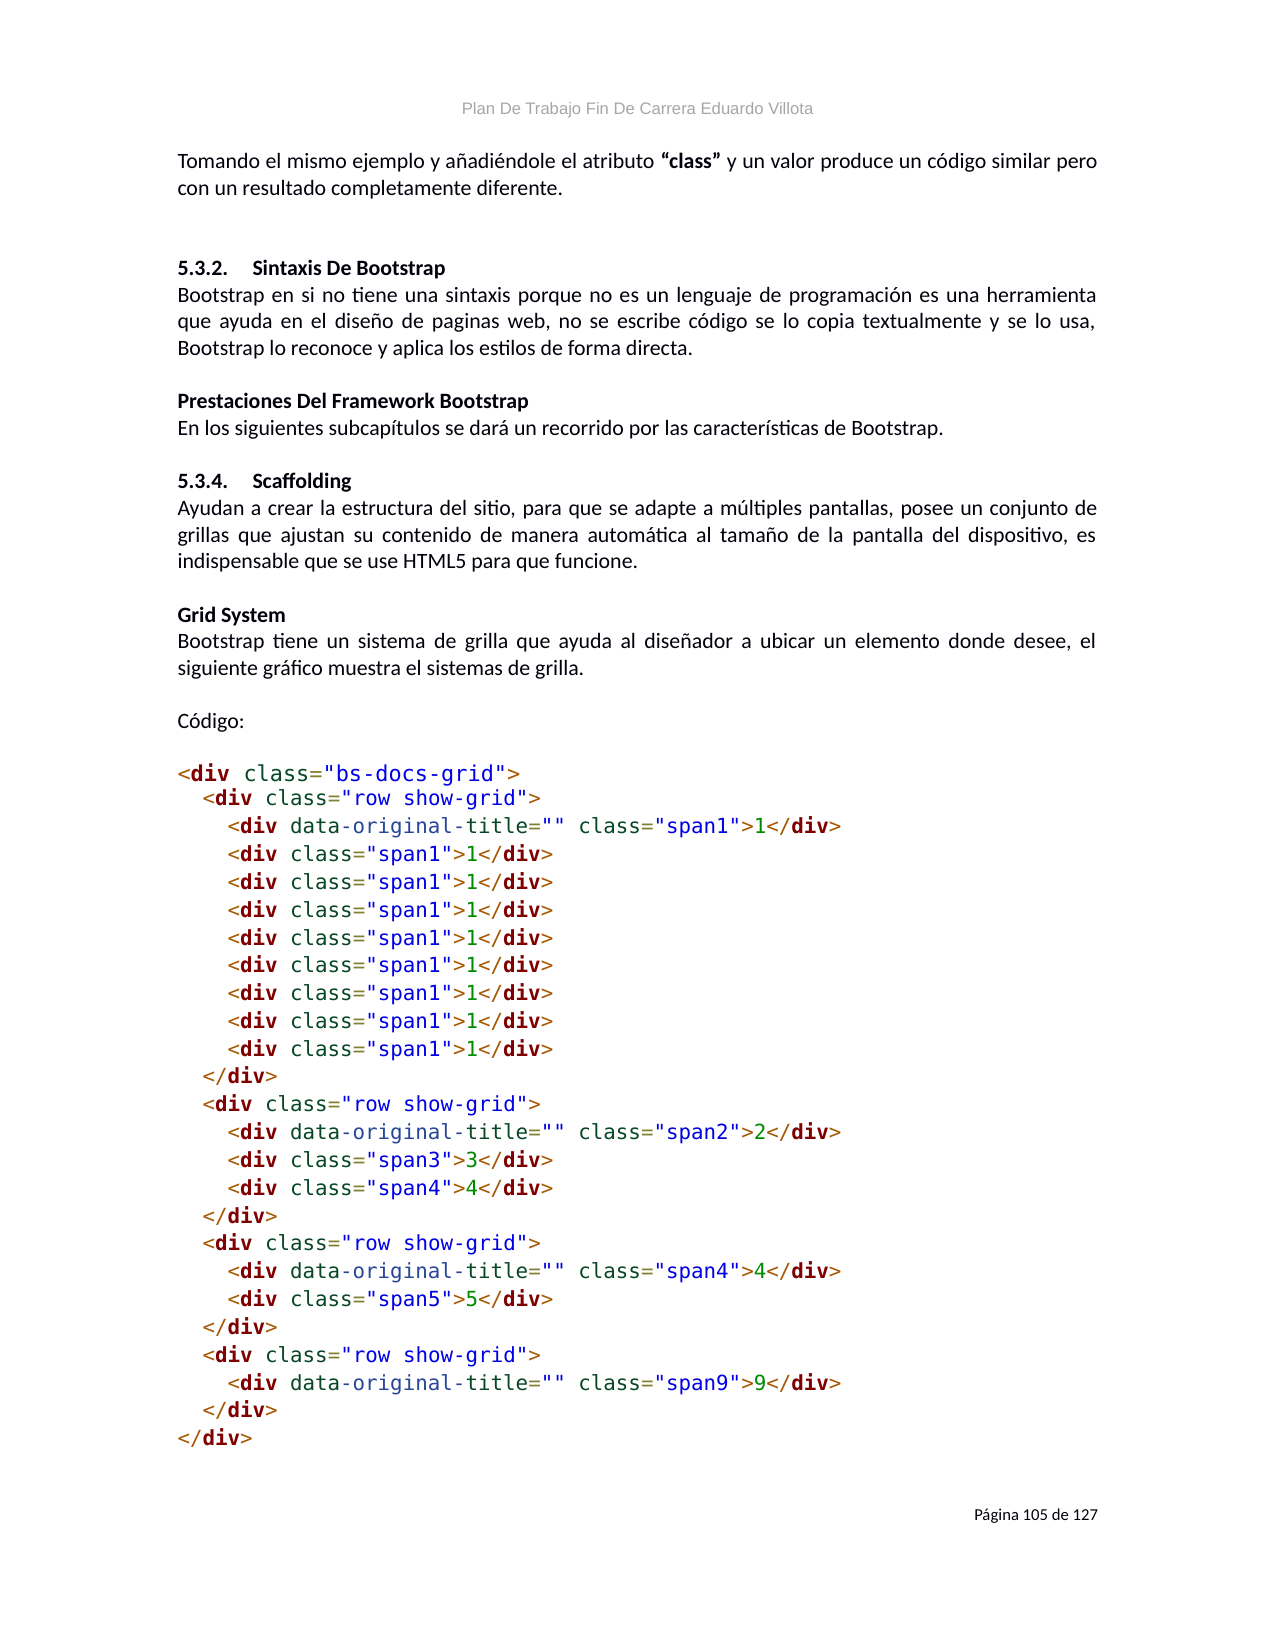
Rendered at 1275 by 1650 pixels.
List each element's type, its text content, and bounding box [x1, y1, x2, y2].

text <div class="span1">1</div> [177, 926, 1098, 950]
text <div class="row show-grid"> [177, 1231, 1098, 1256]
text Código: [177, 708, 1098, 734]
text <div class="span3">3</div> [177, 1148, 1098, 1172]
text <div class="span1">1</div> [177, 981, 1098, 1005]
text Prestaciones Del Framework Bootstrap [177, 388, 1098, 414]
text <div data-original-title="" class="span1">1</div> [177, 814, 1098, 838]
text Ayudan a crear la estructura del sitio, para que se adapte a múltiples pantallas, posee un conjunto de grillas que ajustan su contenido de manera automática al tamaño de la pantalla del dispositivo, es indispensable que se use HTML5 para que funcione. [177, 494, 1098, 574]
text <div class="span1">1</div> [177, 870, 1098, 894]
text <div class="row show-grid"> [177, 786, 1098, 811]
text Bootstrap en si no tiene una sintaxis porque no es un lenguaje de programación es una herramienta que ayuda en el diseño de paginas web, no se escribe código se lo copia textualmente y se lo usa, Bootstrap lo reconoce y aplica los estilos de forma directa. [177, 281, 1098, 361]
text Bootstrap tiene un sistema de grilla que ayuda al diseñador a ubicar un elemento donde desee, el siguiente gráfico muestra el sistemas de grilla. [177, 628, 1098, 681]
text <div class="span1">1</div> [177, 898, 1098, 922]
text <div class="span1">1</div> [177, 1009, 1098, 1033]
text 5.3.4. Scaffolding [177, 468, 1098, 494]
text En los siguientes subcapítulos se dará un recorrido por las características de Bootstrap. [177, 414, 1098, 441]
text <div class="span5">5</div> [177, 1287, 1098, 1311]
text <div class="span1">1</div> [177, 1037, 1098, 1061]
text <div class="bs-docs-grid"> [177, 761, 1098, 786]
text 5.3.2. Sintaxis De Bootstrap [177, 254, 1098, 281]
text Tomando el mismo ejemplo y añadiéndole el atributo “class” y un valor produce un código similar pero con un resultado completamente diferente. [177, 148, 1098, 201]
text </div> [177, 1426, 1098, 1450]
text <div data-original-title="" class="span9">9</div> [177, 1371, 1098, 1395]
text </div> [177, 1204, 1098, 1228]
text <div class="span4">4</div> [177, 1176, 1098, 1200]
text <div data-original-title="" class="span4">4</div> [177, 1259, 1098, 1283]
text <div class="span1">1</div> [177, 953, 1098, 978]
text <div class="row show-grid"> [177, 1092, 1098, 1117]
text </div> [177, 1315, 1098, 1339]
text <div class="span1">1</div> [177, 842, 1098, 866]
text </div> [177, 1398, 1098, 1423]
text <div data-original-title="" class="span2">2</div> [177, 1120, 1098, 1144]
text </div> [177, 1064, 1098, 1089]
text Grid System [177, 601, 1098, 628]
text <div class="row show-grid"> [177, 1343, 1098, 1367]
